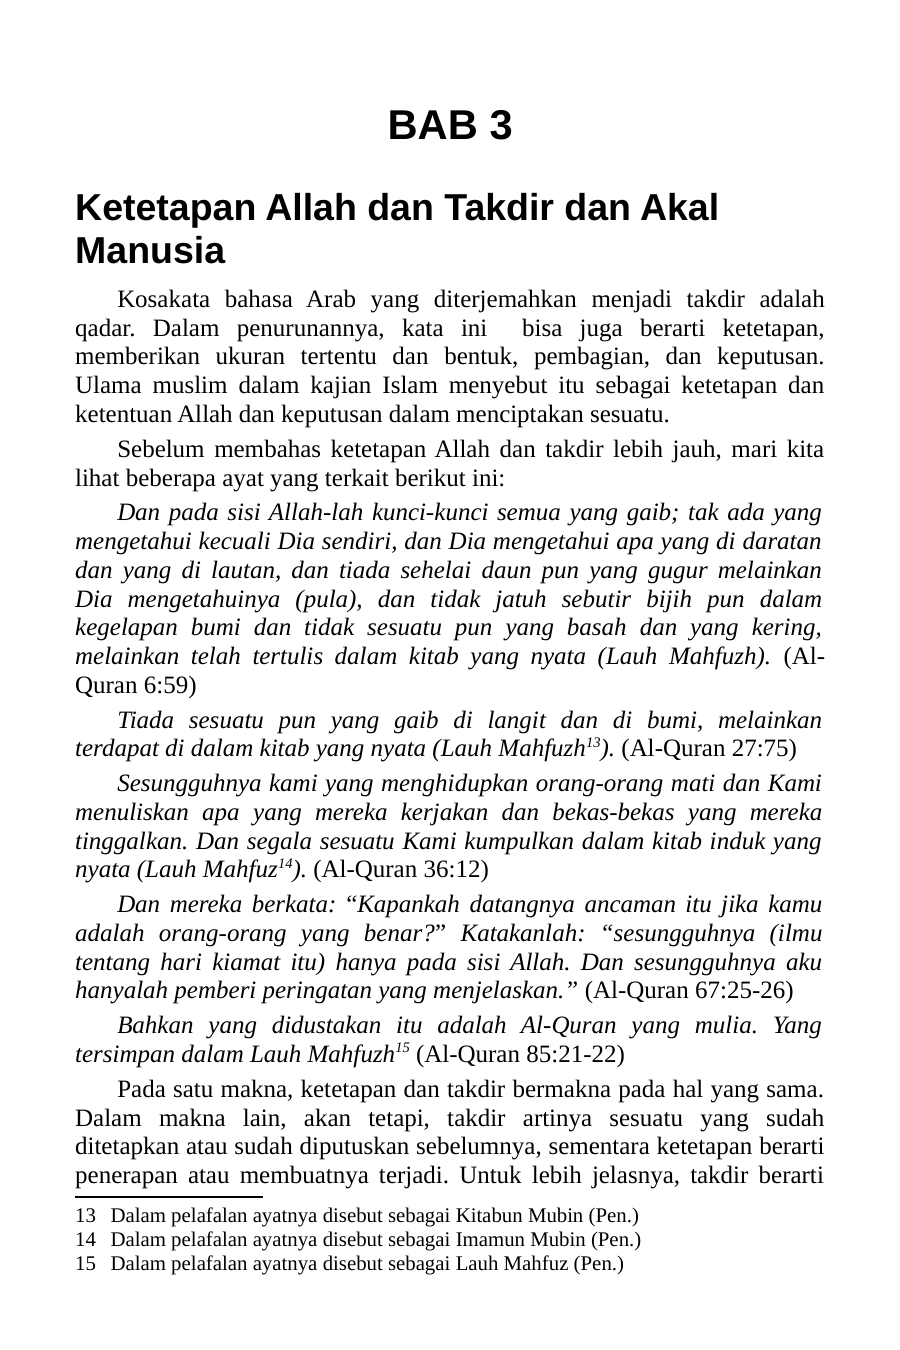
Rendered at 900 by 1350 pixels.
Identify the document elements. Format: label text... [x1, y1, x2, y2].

text Dan pada sisi Allah-lah kunci-kunci semua yang gaib; tak ada yang mengetahui kecuali Dia sendiri, dan Dia mengetahui apa yang di daratan dan yang di lautan, dan tiada sehelai daun pun yang gugur melainkan Dia mengetahuinya (pula), dan tidak jatuh sebutir bijih pun dalam kegelapan bumi dan tidak sesuatu pun yang basah dan yang kering, melainkan telah tertulis dalam kitab yang nyata (Lauh Mahfuzh). (Al-Quran 6:59) [75, 497, 825, 699]
text Dalam pelafalan ayatnya disebut sebagai Imamun Mubin (Pen.) [75, 1227, 825, 1251]
text Sebelum membahas ketetapan Allah dan takdir lebih jauh, mari kita lihat beberapa ayat yang terkait berikut ini: [75, 434, 825, 491]
text Pada satu makna, ketetapan dan takdir bermakna pada hal yang sama. Dalam makna lain, akan tetapi, takdir artinya sesuatu yang sudah ditetapkan atau sudah diputuskan sebelumnya, sementara ketetapan berarti penerapan atau membuatnya terjadi. Untuk lebih jelasnya, takdir berarti [75, 1074, 825, 1189]
subtitle Ketetapan Allah dan Takdir dan Akal Manusia [75, 185, 825, 272]
text Sesungguhnya kami yang menghidupkan orang-orang mati dan Kami menuliskan apa yang mereka kerjakan dan bekas-bekas yang mereka tinggalkan. Dan segala sesuatu Kami kumpulkan dalam kitab induk yang nyata (Lauh Mahfuz). (Al-Quran 36:12) [75, 768, 825, 883]
text Dan mereka berkata: “Kapankah datangnya ancaman itu jika kamu adalah orang-orang yang benar?” Katakanlah: “sesungguhnya (ilmu tentang hari kiamat itu) hanya pada sisi Allah. Dan sesungguhnya aku hanyalah pemberi peringatan yang menjelaskan.” (Al-Quran 67:25-26) [75, 889, 825, 1004]
text Dalam pelafalan ayatnya disebut sebagai Lauh Mahfuz (Pen.) [75, 1251, 825, 1275]
text Kosakata bahasa Arab yang diterjemahkan menjadi takdir adalah qadar. Dalam penurunannya, kata ini bisa juga berarti ketetapan, memberikan ukuran tertentu dan bentuk, pembagian, dan keputusan. Ulama muslim dalam kajian Islam menyebut itu sebagai ketetapan dan ketentuan Allah dan keputusan dalam menciptakan sesuatu. [75, 284, 825, 428]
text Tiada sesuatu pun yang gaib di langit dan di bumi, melainkan terdapat di dalam kitab yang nyata (Lauh Mahfuzh). (Al-Quran 27:75) [75, 705, 825, 762]
title BAB 3 [75, 100, 825, 148]
text Dalam pelafalan ayatnya disebut sebagai Kitabun Mubin (Pen.) [75, 1203, 825, 1227]
text Bahkan yang didustakan itu adalah Al-Quran yang mulia. Yang tersimpan dalam Lauh Mahfuzh (Al-Quran 85:21-22) [75, 1010, 825, 1068]
